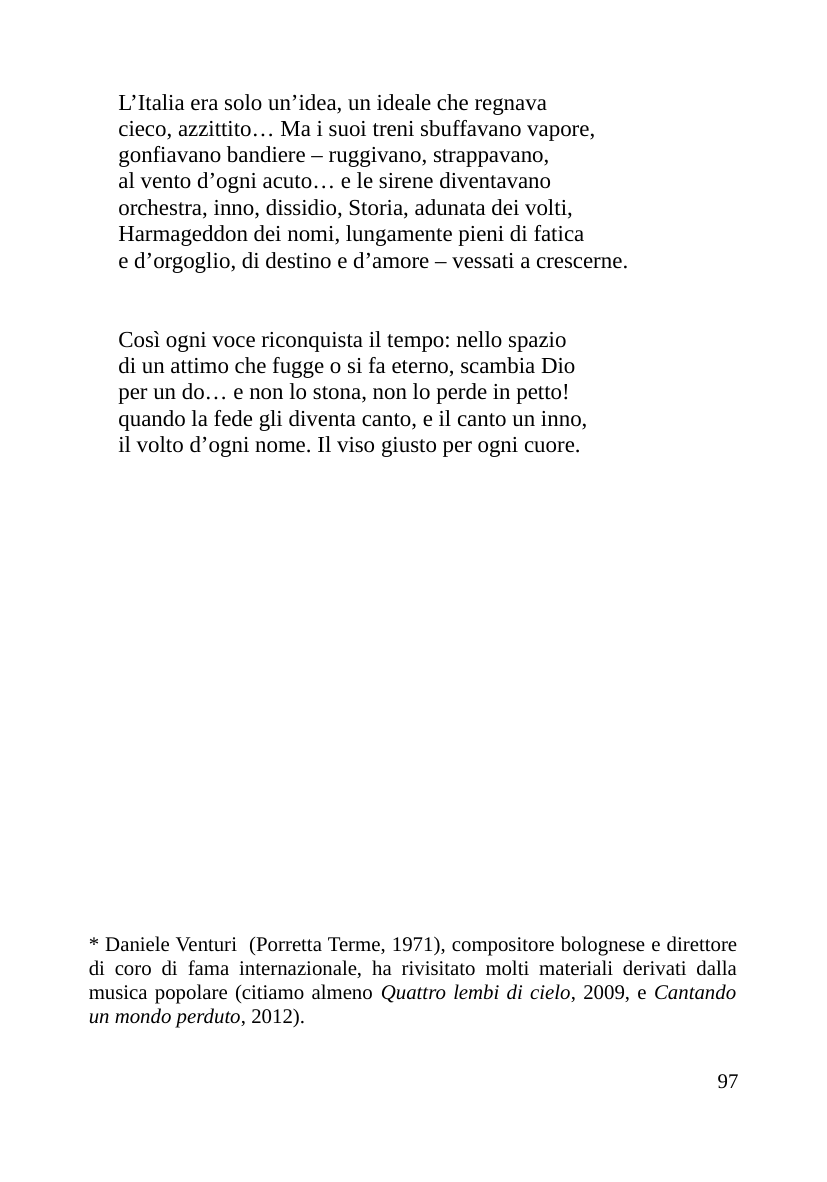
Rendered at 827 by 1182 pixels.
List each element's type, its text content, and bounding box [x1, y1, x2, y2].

text Harmageddon dei nomi, lungamente pieni di fatica [88, 220, 738, 247]
text orchestra, inno, dissidio, Storia, adunata dei volti, [88, 194, 738, 220]
text Così ogni voce riconquista il tempo: nello spazio [88, 326, 738, 352]
text * Daniele Venturi (Porretta Terme, 1971), compositore bolognese e direttore di coro di fama internazionale, ha rivisitato molti materiali derivati dalla musica popolare (citiamo almeno Quattro lembi di cielo, 2009, e Cantando un mondo perduto, 2012). [88, 932, 738, 1028]
text gonfiavano bandiere – ruggivano, strappavano, [88, 141, 738, 168]
text il volto d’ogni nome. Il viso giusto per ogni cuore. [88, 431, 738, 457]
text L’Italia era solo un’idea, un ideale che regnava [88, 88, 738, 115]
text quando la fede gli diventa canto, e il canto un inno, [88, 405, 738, 431]
text di un attimo che fugge o si fa eterno, scambia Dio [88, 352, 738, 378]
text al vento d’ogni acuto… e le sirene diventavano [88, 168, 738, 194]
text per un do… e non lo stona, non lo perde in petto! [88, 378, 738, 405]
text cieco, azzittito… Ma i suoi treni sbuffavano vapore, [88, 115, 738, 141]
text e d’orgoglio, di destino e d’amore – vessati a crescerne. [88, 247, 738, 273]
